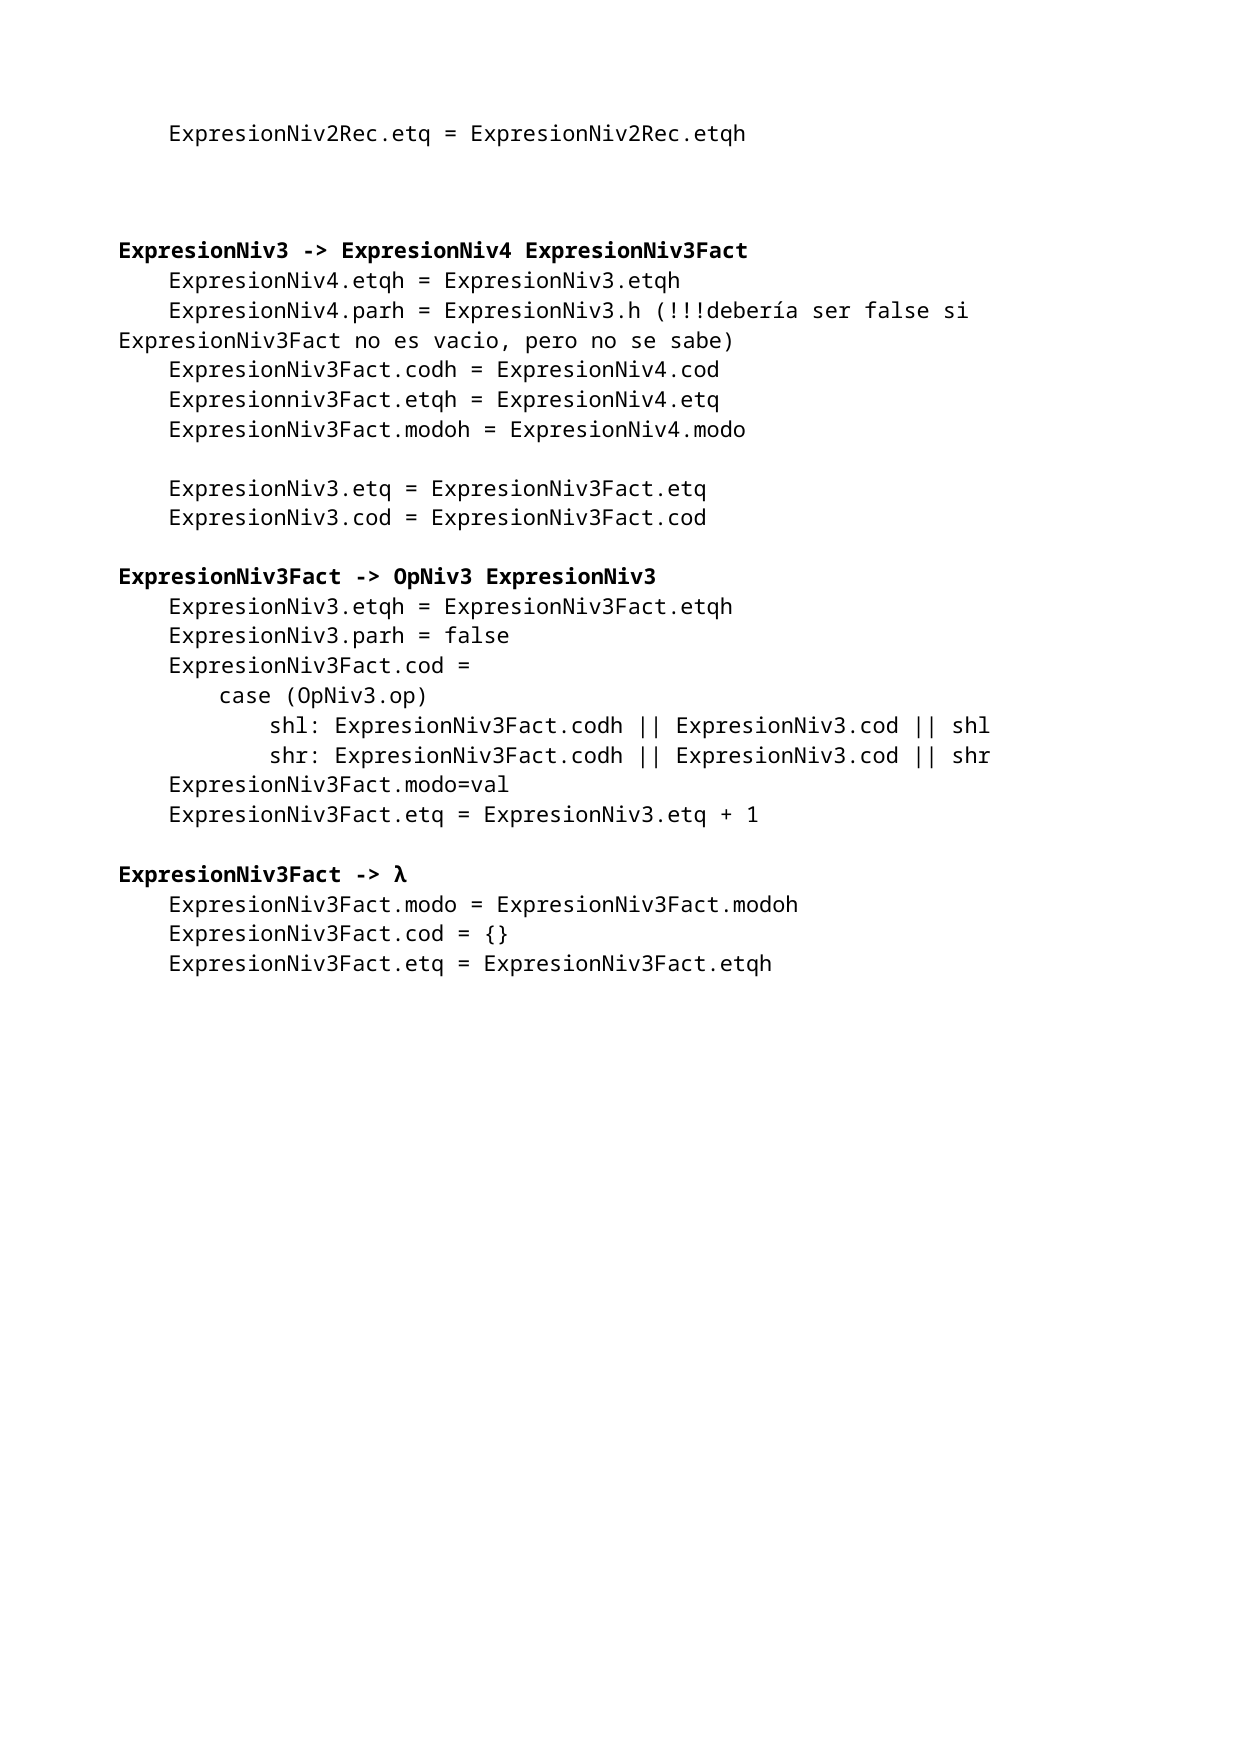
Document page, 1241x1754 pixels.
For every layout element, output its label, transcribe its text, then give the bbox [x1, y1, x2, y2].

text ExpresionNiv3 -> ExpresionNiv4 ExpresionNiv3Fact [118, 235, 1122, 265]
text ExpresionNiv4.parh = ExpresionNiv3.h (!!!debería ser false si ExpresionNiv3Fact no es vacio, pero no se sabe) [118, 295, 1122, 354]
text ExpresionNiv3Fact -> λ [118, 859, 1122, 888]
text ExpresionNiv3Fact.modo = ExpresionNiv3Fact.modoh [118, 888, 1122, 918]
text case (OpNiv3.op) [118, 680, 1122, 710]
text ExpresionNiv4.etqh = ExpresionNiv3.etqh [118, 265, 1122, 295]
text Expresionniv3Fact.etqh = ExpresionNiv4.etq [118, 384, 1122, 414]
text ExpresionNiv3Fact.modo=val [118, 769, 1122, 799]
text ExpresionNiv3Fact.etq = ExpresionNiv3.etq + 1 [118, 799, 1122, 829]
text ExpresionNiv3.parh = false [118, 620, 1122, 650]
text ExpresionNiv3Fact.codh = ExpresionNiv4.cod [118, 354, 1122, 384]
text shr: ExpresionNiv3Fact.codh || ExpresionNiv3.cod || shr [118, 739, 1122, 769]
text shl: ExpresionNiv3Fact.codh || ExpresionNiv3.cod || shl [118, 710, 1122, 739]
text ExpresionNiv3Fact.cod = [118, 650, 1122, 680]
text ExpresionNiv2Rec.etq = ExpresionNiv2Rec.etqh [118, 118, 1122, 148]
text ExpresionNiv3.etq = ExpresionNiv3Fact.etq [118, 472, 1122, 502]
text ExpresionNiv3Fact.etq = ExpresionNiv3Fact.etqh [118, 948, 1122, 978]
text ExpresionNiv3Fact.cod = {} [118, 918, 1122, 948]
text ExpresionNiv3Fact -> OpNiv3 ExpresionNiv3 [118, 561, 1122, 591]
text ExpresionNiv3.etqh = ExpresionNiv3Fact.etqh [118, 591, 1122, 620]
text ExpresionNiv3Fact.modoh = ExpresionNiv4.modo [118, 414, 1122, 444]
text ExpresionNiv3.cod = ExpresionNiv3Fact.cod [118, 502, 1122, 532]
